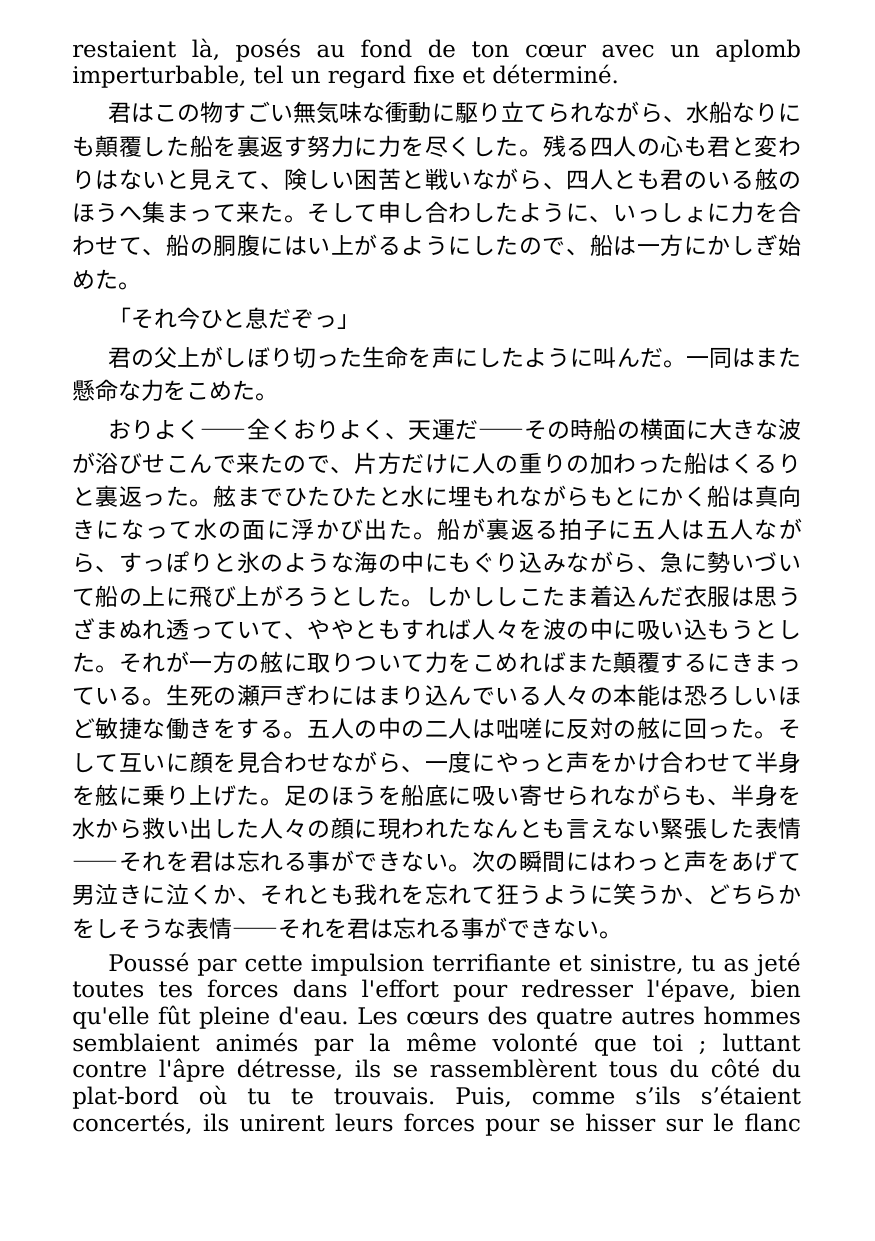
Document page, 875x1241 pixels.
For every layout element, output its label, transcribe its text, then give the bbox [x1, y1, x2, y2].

text 「それ今ひと息だぞっ」 [72, 301, 802, 334]
text 君の父上がしぼり切った生命を声にしたように叫んだ。一同はまた懸命な力をこめた。 [72, 340, 802, 406]
text restaient là, posés au fond de ton cœur avec un aplomb imperturbable, tel un regard fixe et déterminé. [72, 36, 802, 89]
text おりよく――全くおりよく、天運だ――その時船の横面に大きな波が浴びせこんで来たので、片方だけに人の重りの加わった船はくるりと裏返った。舷までひたひたと水に埋もれながらもとにかく船は真向きになって水の面に浮かび出た。船が裏返る拍子に五人は五人ながら、すっぽりと氷のような海の中にもぐり込みながら、急に勢いづいて船の上に飛び上がろうとした。しかししこたま着込んだ衣服は思うざまぬれ透っていて、ややともすれば人々を波の中に吸い込もうとした。それが一方の舷に取りついて力をこめればまた顛覆するにきまっている。生死の瀬戸ぎわにはまり込んでいる人々の本能は恐ろしいほど敏捷な働きをする。五人の中の二人は咄嗟に反対の舷に回った。そして互いに顔を見合わせながら、一度にやっと声をかけ合わせて半身を舷に乗り上げた。足のほうを船底に吸い寄せられながらも、半身を水から救い出した人々の顔に現われたなんとも言えない緊張した表情――それを君は忘れる事ができない。次の瞬間にはわっと声をあげて男泣きに泣くか、それとも我れを忘れて狂うように笑うか、どちらかをしそうな表情――それを君は忘れる事ができない。 [72, 412, 802, 944]
text Poussé par cette impulsion terrifiante et sinistre, tu as jeté toutes tes forces dans l'effort pour redresser l'épave, bien qu'elle fût pleine d'eau. Les cœurs des quatre autres hommes semblaient animés par la même volonté que toi ; luttant contre l'âpre détresse, ils se rassemblèrent tous du côté du plat-bord où tu te trouvais. Puis, comme s’ils s’étaient concertés, ils unirent leurs forces pour se hisser sur le flanc [72, 950, 802, 1136]
text 君はこの物すごい無気味な衝動に駆り立てられながら、水船なりにも顛覆した船を裏返す努力に力を尽くした。残る四人の心も君と変わりはないと見えて、険しい困苦と戦いながら、四人とも君のいる舷のほうへ集まって来た。そして申し合わしたように、いっしょに力を合わせて、船の胴腹にはい上がるようにしたので、船は一方にかしぎ始めた。 [72, 95, 802, 295]
